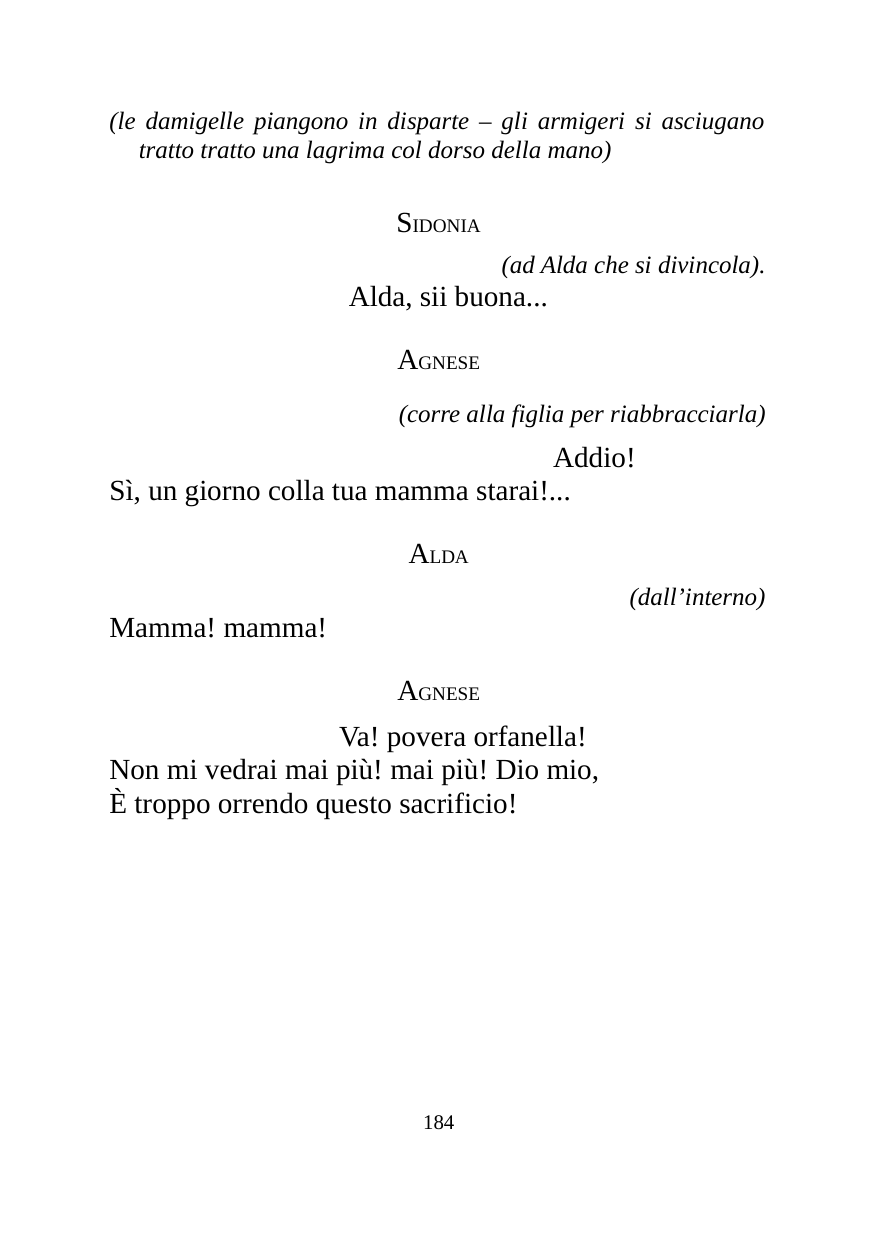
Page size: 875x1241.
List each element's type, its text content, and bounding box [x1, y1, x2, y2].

text Alda [109, 536, 768, 570]
text Sì, un giorno colla tua mamma starai!... [109, 473, 768, 507]
text Agnese [109, 342, 768, 376]
text Agnese [109, 673, 768, 707]
text È troppo orrendo questo sacrificio! [109, 786, 768, 819]
text Non mi vedrai mai più! mai più! Dio mio, [109, 752, 768, 786]
text (ad Alda che si divincola). [404, 250, 768, 279]
text Addio! [553, 440, 768, 473]
text Sidonia [109, 205, 768, 238]
text (dall’interno) [404, 582, 768, 610]
text Alda, sii buona... [348, 279, 768, 313]
text Mamma! mamma! [109, 610, 768, 644]
text (le damigelle piangono in disparte – gli armigeri si asciugano tratto tratto una lagrima col dorso della mano) [109, 106, 768, 164]
text Va! povera orfanella! [339, 719, 768, 752]
text (corre alla figlia per riabbracciarla) [109, 399, 768, 428]
